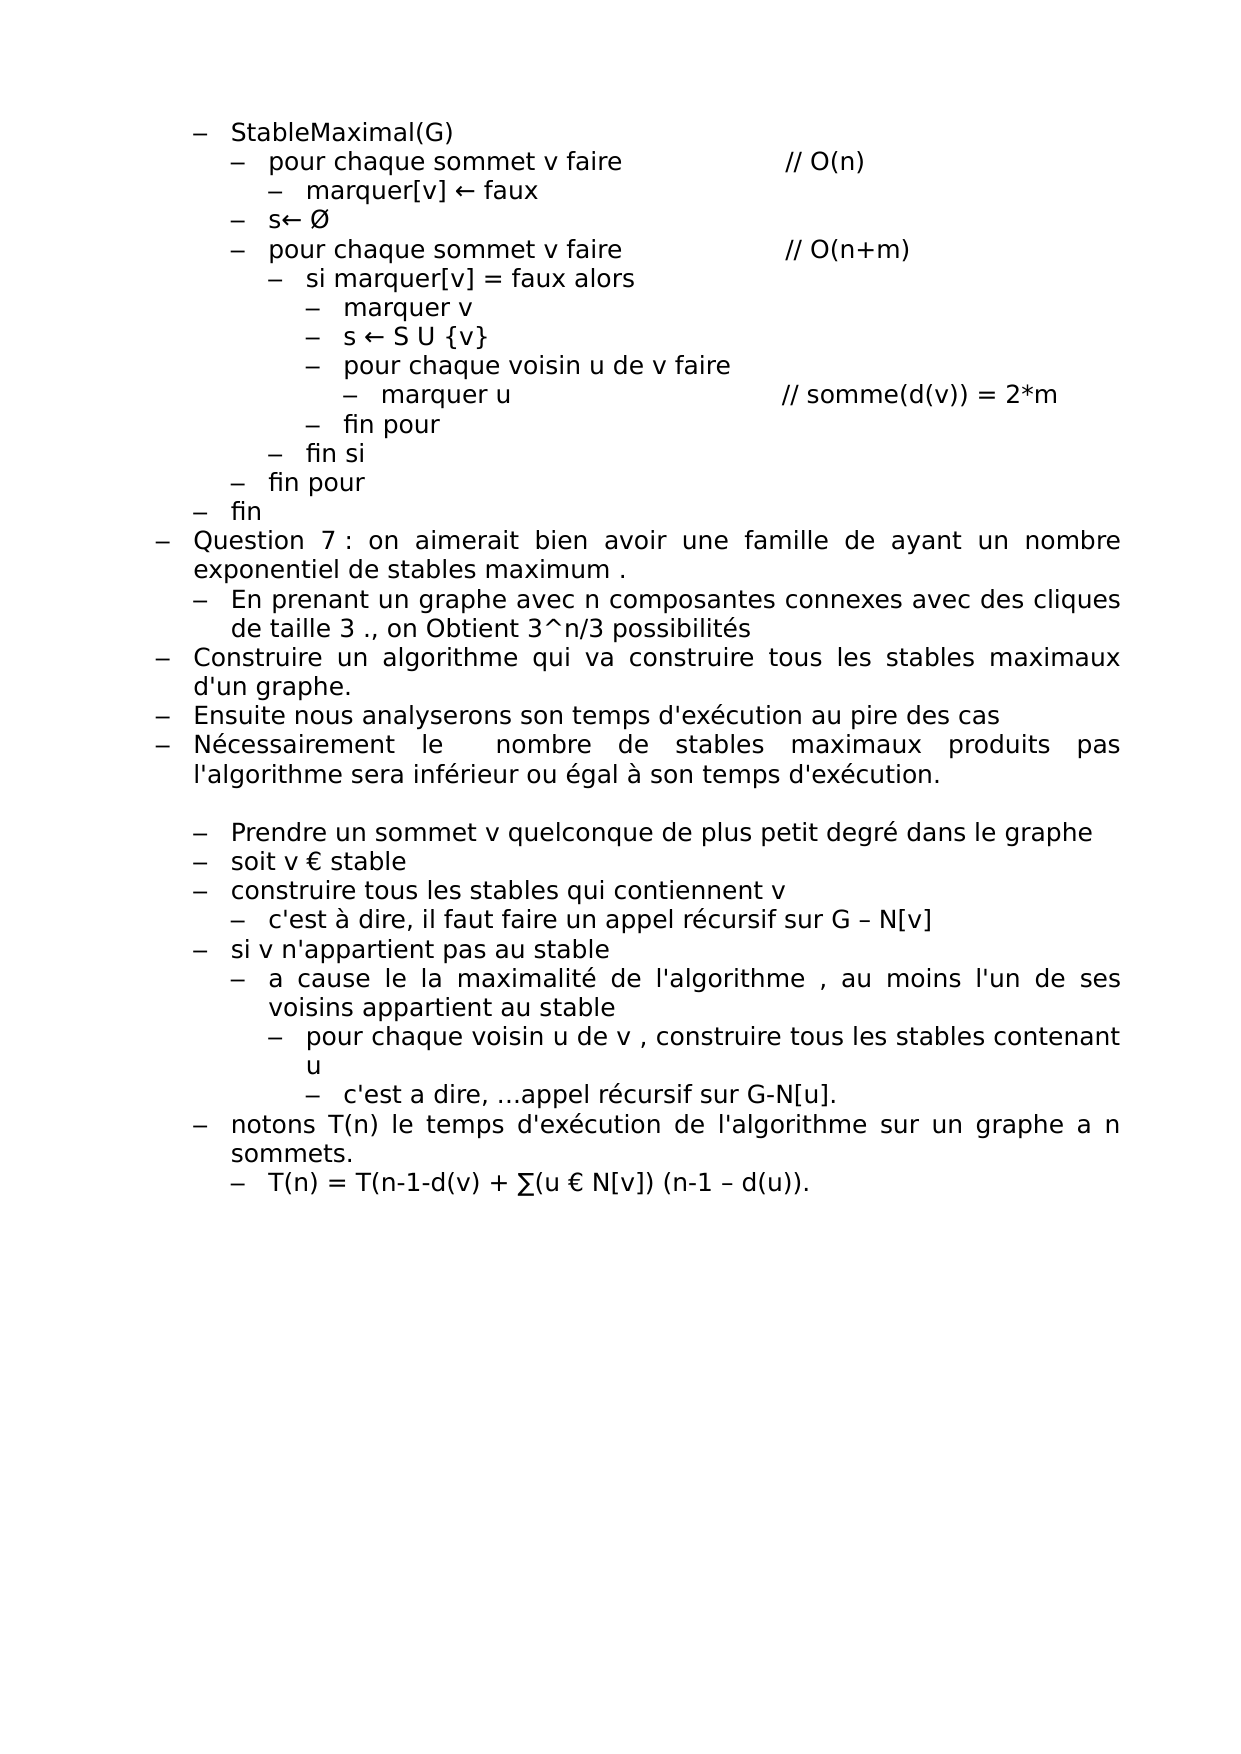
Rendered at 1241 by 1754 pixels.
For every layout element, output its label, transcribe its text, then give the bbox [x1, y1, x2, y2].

list pour chaque voisin u de v faire [306, 351, 1122, 381]
list a cause le la maximalité de l'algorithme , au moins l'un de ses voisins appartient au stable [231, 964, 1122, 1022]
list Ensuite nous analyserons son temps d'exécution au pire des cas [156, 701, 1122, 731]
list Prendre un sommet v quelconque de plus petit degré dans le graphe [193, 818, 1122, 847]
list marquer v [306, 293, 1122, 322]
list Construire un algorithme qui va construire tous les stables maximaux d'un graphe. [156, 643, 1122, 701]
list notons T(n) le temps d'exécution de l'algorithme sur un graphe a n sommets. [193, 1110, 1122, 1168]
list Question 7 : on aimerait bien avoir une famille de ayant un nombre exponentiel de stables maximum . [156, 526, 1122, 585]
list construire tous les stables qui contiennent v [193, 876, 1122, 906]
list marquer[v] ← faux [268, 176, 1122, 206]
list StableMaximal(G) [193, 118, 1122, 147]
list fin [193, 497, 1122, 526]
list En prenant un graphe avec n composantes connexes avec des cliques de taille 3 ., on Obtient 3^n/3 possibilités [193, 585, 1122, 643]
list si v n'appartient pas au stable [193, 935, 1122, 964]
list c'est a dire, ...appel récursif sur G-N[u]. [306, 1081, 1122, 1110]
list pour chaque sommet v faire // O(n+m) [231, 235, 1122, 264]
list marquer u // somme(d(v)) = 2*m [343, 381, 1122, 410]
list soit v € stable [193, 847, 1122, 876]
list si marquer[v] = faux alors [268, 264, 1122, 293]
list Nécessairement le nombre de stables maximaux produits pas l'algorithme sera inférieur ou égal à son temps d'exécution. [156, 731, 1122, 789]
list pour chaque voisin u de v , construire tous les stables contenant u [268, 1022, 1122, 1081]
list s ← S U {v} [306, 322, 1122, 351]
list fin si [268, 439, 1122, 468]
list fin pour [306, 410, 1122, 439]
list pour chaque sommet v faire // O(n) [231, 147, 1122, 176]
list c'est à dire, il faut faire un appel récursif sur G – N[v] [231, 906, 1122, 935]
list fin pour [231, 468, 1122, 497]
list T(n) = T(n-1-d(v) + ∑(u € N[v]) (n-1 – d(u)). [231, 1168, 1122, 1197]
list s← Ø [231, 206, 1122, 235]
